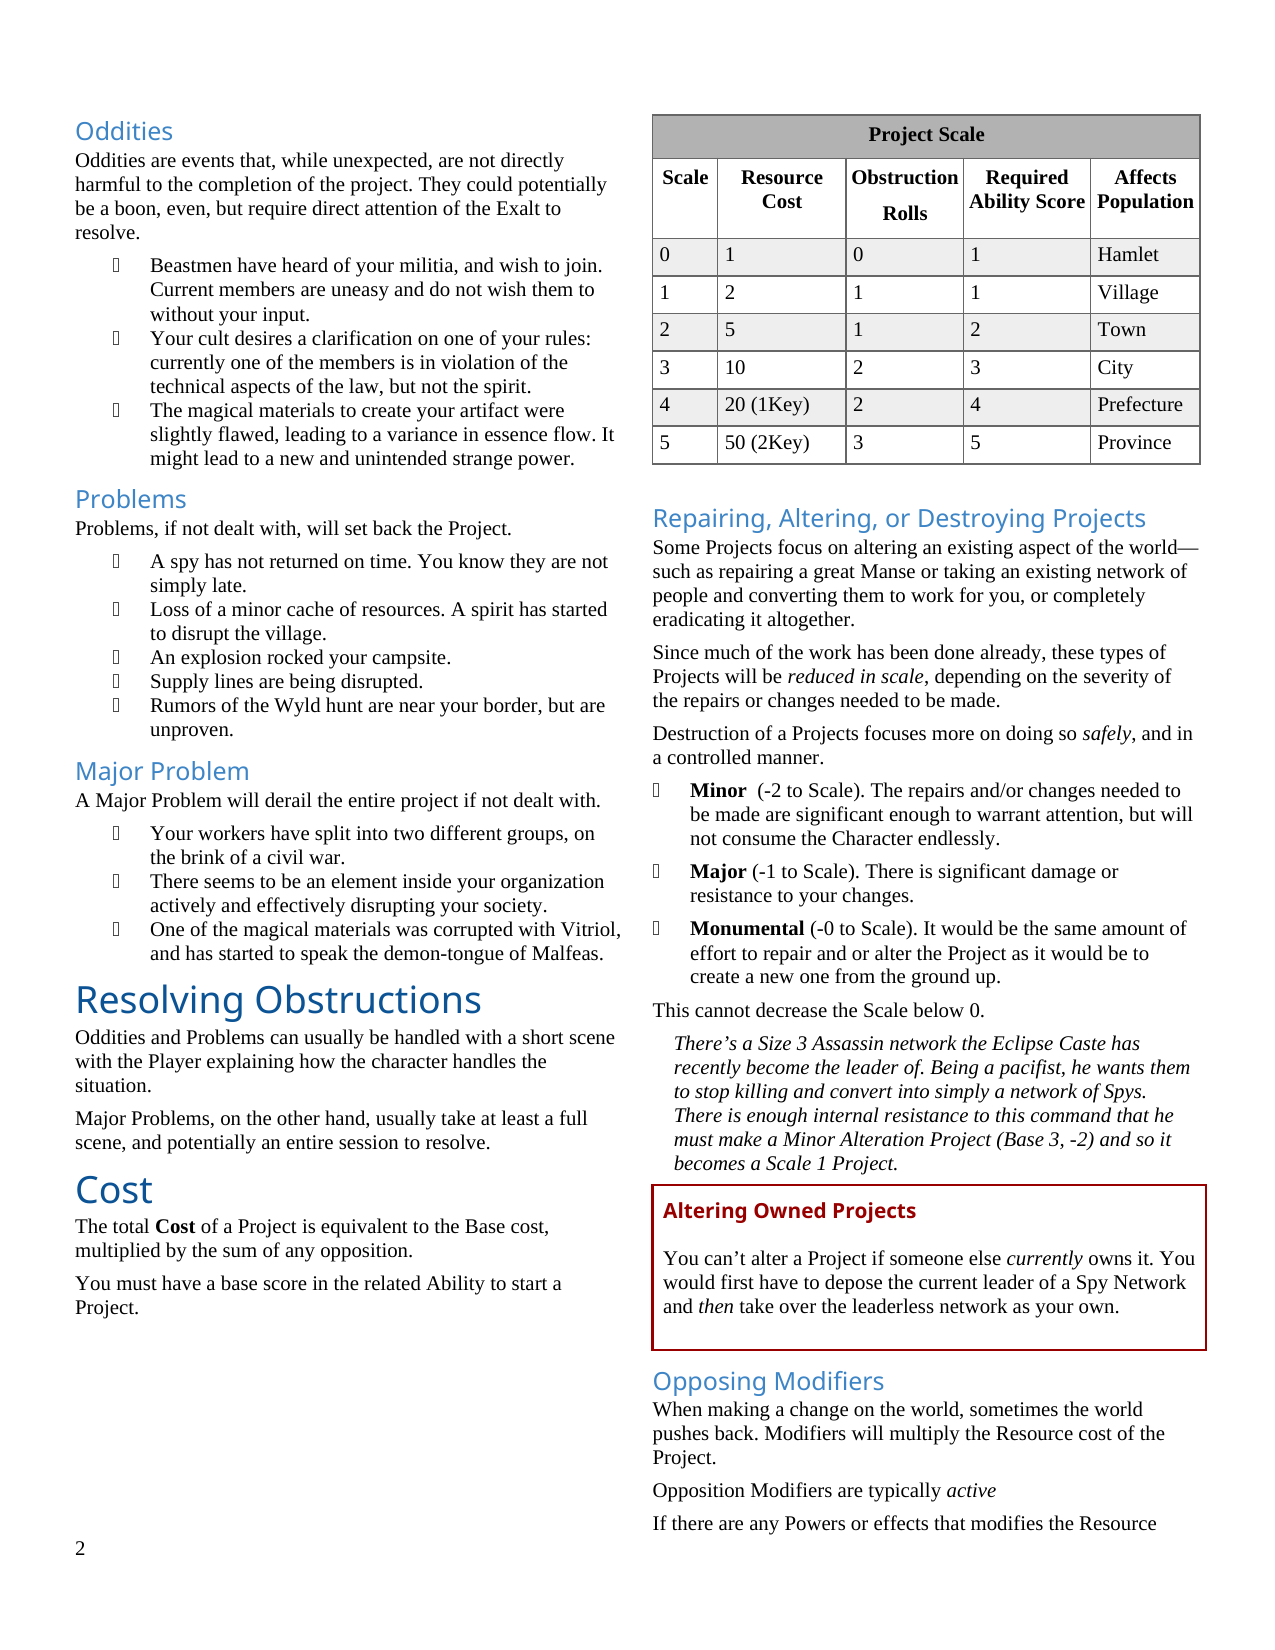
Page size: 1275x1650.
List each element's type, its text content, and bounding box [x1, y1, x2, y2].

subtitle Oddities [75, 114, 622, 148]
list Beastmen have heard of your militia, and wish to join. Current members are uneasy and do not wish them to without your input. [112, 253, 622, 326]
text The total Cost of a Project is equivalent to the Base cost, multiplied by the sum of any opposition. [75, 1214, 622, 1262]
table_cell 2 [847, 390, 963, 425]
list Your workers have split into two different groups, on the brink of a civil war. [112, 821, 622, 869]
table_cell 3 [847, 427, 963, 463]
subtitle Cost [75, 1163, 622, 1214]
text This cannot decrease the Scale below 0. [652, 997, 1200, 1022]
subtitle Problems [75, 482, 622, 516]
table_cell 1 [847, 314, 963, 350]
list A spy has not returned on time. You know they are not simply late. [112, 549, 622, 597]
table_cell 0 [653, 239, 717, 275]
text Some Projects focus on altering an existing aspect of the world—such as repairing a great Manse or taking an existing network of people and converting them to work for you, or completely eradicating it altogether. [652, 535, 1200, 631]
subtitle Opposing Modifiers [652, 1363, 1200, 1397]
table_cell Scale [653, 159, 717, 237]
table_cell 0 [847, 239, 963, 275]
text Since much of the work has been done already, these types of Projects will be reduced in scale, depending on the severity of the repairs or changes needed to be made. [652, 640, 1200, 712]
table_cell City [1091, 352, 1199, 388]
text Opposition Modifiers are typically active [652, 1478, 1200, 1502]
text Oddities are events that, while unexpected, are not directly harmful to the completion of the project. They could potentially be a boon, even, but require direct attention of the Exalt to resolve. [75, 148, 622, 244]
table_cell 3 [964, 352, 1090, 388]
table_header Project Scale [653, 116, 1199, 158]
list One of the magical materials was corrupted with Vitriol, and has started to speak the demon-tongue of Malfeas. [112, 917, 622, 965]
table_cell 10 [718, 352, 845, 388]
list Loss of a minor cache of resources. A spirit has started to disrupt the village. [112, 597, 622, 645]
table_cell Prefecture [1091, 390, 1199, 425]
table_cell Obstruction Rolls [847, 159, 963, 237]
table_cell 1 [964, 277, 1090, 313]
table_cell 2 [964, 314, 1090, 350]
text If there are any Powers or effects that modifies the Resource [652, 1511, 1200, 1535]
table_cell Province [1091, 427, 1199, 463]
table_cell 2 [718, 277, 845, 313]
table_cell Resource Cost [718, 159, 845, 237]
table_cell 1 [653, 277, 717, 313]
subtitle Resolving Obstructions [75, 974, 622, 1025]
table_cell 5 [964, 427, 1090, 463]
table_cell 1 [718, 239, 845, 275]
list The magical materials to create your artifact were slightly flawed, leading to a variance in essence flow. It might lead to a new and unintended strange power. [112, 398, 622, 470]
table_cell 4 [964, 390, 1090, 425]
text Oddities and Problems can usually be handled with a short scene with the Player explaining how the character handles the situation. [75, 1025, 622, 1097]
subtitle Major Problem [75, 753, 622, 787]
table_cell Affects Population [1091, 159, 1199, 237]
text There’s a Size 3 Assassin network the Eclipse Caste has recently become the leader of. Being a pacifist, he wants them to stop killing and convert into simply a network of Spys. There is enough internal resistance to this command that he must make a Minor Alteration Project (Base 3, -2) and so it becomes a Scale 1 Project. [673, 1031, 1200, 1175]
list An explosion rocked your campsite. [112, 645, 622, 669]
table_header Altering Owned Projects You can’t alter a Project if someone else currently owns it. You would first have to depose the current leader of a Spy Network and then take over the leaderless network as your own. [654, 1186, 1205, 1349]
subtitle Repairing, Altering, or Destroying Projects [652, 501, 1200, 535]
list Minor (-2 to Scale). The repairs and/or changes needed to be made are significant enough to warrant attention, but will not consume the Character endlessly. [652, 778, 1200, 850]
text You must have a base score in the related Ability to start a Project. [75, 1271, 622, 1319]
table_cell 5 [718, 314, 845, 350]
table_cell 4 [653, 390, 717, 425]
list Your cult desires a clarification on one of your rules: currently one of the members is in violation of the technical aspects of the law, but not the spirit. [112, 326, 622, 398]
table_cell 3 [653, 352, 717, 388]
list Supply lines are being disrupted. [112, 669, 622, 693]
table_cell Town [1091, 314, 1199, 350]
table_cell 5 [653, 427, 717, 463]
table_cell 1 [964, 239, 1090, 275]
text Problems, if not dealt with, will set back the Project. [75, 516, 622, 540]
list Rumors of the Wyld hunt are near your border, but are unproven. [112, 693, 622, 741]
table_cell 1 [847, 277, 963, 313]
table_cell Required Ability Score [964, 159, 1090, 237]
list There seems to be an element inside your organization actively and effectively disrupting your society. [112, 869, 622, 917]
list Major (-1 to Scale). There is significant damage or resistance to your changes. [652, 859, 1200, 907]
table_cell 20 (1Key) [718, 390, 845, 425]
table_cell Village [1091, 277, 1199, 313]
table_cell Hamlet [1091, 239, 1199, 275]
text Major Problems, on the other hand, usually take at least a full scene, and potentially an entire session to resolve. [75, 1106, 622, 1154]
table_cell 2 [847, 352, 963, 388]
list Monumental (-0 to Scale). It would be the same amount of effort to repair and or alter the Project as it would be to create a new one from the ground up. [652, 916, 1200, 988]
text Destruction of a Projects focuses more on doing so safely, and in a controlled manner. [652, 721, 1200, 769]
text When making a change on the world, sometimes the world pushes back. Modifiers will multiply the Resource cost of the Project. [652, 1397, 1200, 1469]
table_cell 2 [653, 314, 717, 350]
text A Major Problem will derail the entire project if not dealt with. [75, 787, 622, 812]
table_cell 50 (2Key) [718, 427, 845, 463]
